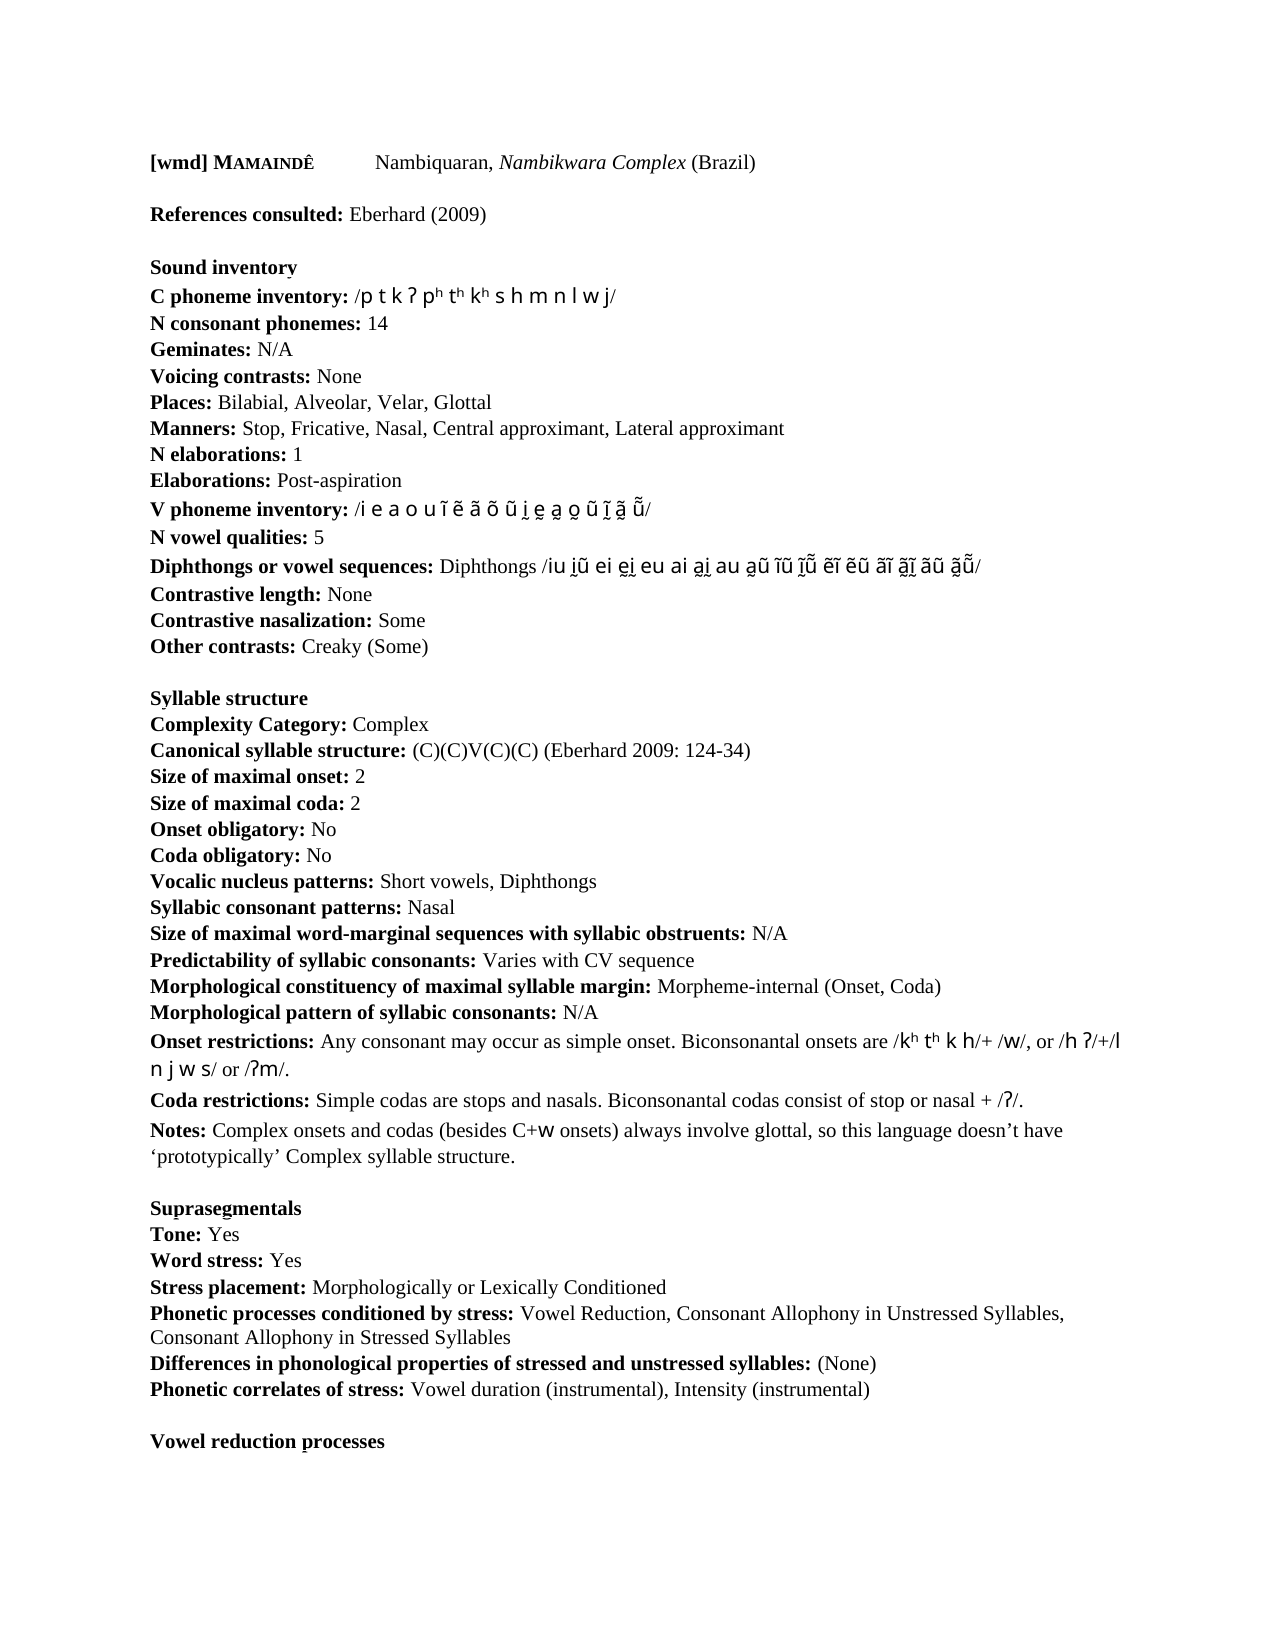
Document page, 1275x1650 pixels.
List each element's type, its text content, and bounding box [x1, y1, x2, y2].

text Geminates: N/A [150, 337, 1125, 361]
text Morphological pattern of syllabic consonants: N/A [150, 1000, 1125, 1024]
text Word stress: Yes [150, 1248, 1125, 1272]
text Manners: Stop, Fricative, Nasal, Central approximant, Lateral approximant [150, 416, 1125, 440]
text N vowel qualities: 5 [150, 525, 1125, 549]
text Vocalic nucleus patterns: Short vowels, Diphthongs [150, 869, 1125, 893]
text Places: Bilabial, Alveolar, Velar, Glottal [150, 390, 1125, 414]
text Elaborations: Post-aspiration [150, 468, 1125, 492]
text Canonical syllable structure: (C)(C)V(C)(C) (Eberhard 2009: 124-34) [150, 738, 1125, 762]
text Stress placement: Morphologically or Lexically Conditioned [150, 1274, 1125, 1299]
text Size of maximal coda: 2 [150, 791, 1125, 815]
text Predictability of syllabic consonants: Varies with CV sequence [150, 947, 1125, 972]
text Diphthongs or vowel sequences: Diphthongs /iu ḭṵ ei ḛḭ eu ai a̰ḭ au a̰ṵ ĩũ ḭ̃ṵ̃ ẽĩ ẽũ ãĩ ã̰ḭ̃ ãũ ã̰ṵ̃/ [150, 551, 1125, 579]
text N consonant phonemes: 14 [150, 311, 1125, 335]
text Syllabic consonant patterns: Nasal [150, 895, 1125, 919]
text Contrastive nasalization: Some [150, 608, 1125, 632]
text Onset obligatory: No [150, 817, 1125, 841]
text References consulted: Eberhard (2009) [150, 202, 1125, 226]
text Size of maximal onset: 2 [150, 764, 1125, 788]
text Differences in phonological properties of stressed and unstressed syllables: (None) [150, 1351, 1125, 1375]
text Complexity Category: Complex [150, 712, 1125, 736]
text Tone: Yes [150, 1222, 1125, 1246]
text Coda obligatory: No [150, 843, 1125, 867]
text C phoneme inventory: /p t k ʔ pʰ tʰ kʰ s h m n l w j/ [150, 281, 1125, 309]
text N elaborations: 1 [150, 442, 1125, 466]
text Syllable structure [150, 686, 1125, 710]
text Coda restrictions: Simple codas are stops and nasals. Biconsonantal codas consist of stop or nasal + /ʔ/. [150, 1085, 1125, 1113]
text [wmd] Mamaindê Nambiquaran, Nambikwara Complex (Brazil) [150, 150, 1125, 174]
text Onset restrictions: Any consonant may occur as simple onset. Biconsonantal onsets are /kʰ tʰ k h/+ /w/, or /h ʔ/+/l n j w s/ or /ʔm/. [150, 1026, 1125, 1083]
text Contrastive length: None [150, 581, 1125, 606]
text Voicing contrasts: None [150, 363, 1125, 388]
text Notes: Complex onsets and codas (besides C+w onsets) always involve glottal, so this language doesn’t have ‘prototypically’ Complex syllable structure. [150, 1115, 1125, 1168]
text Morphological constituency of maximal syllable margin: Morpheme-internal (Onset, Coda) [150, 974, 1125, 998]
text Vowel reduction processes [150, 1429, 1125, 1453]
text Other contrasts: Creaky (Some) [150, 634, 1125, 658]
text Phonetic processes conditioned by stress: Vowel Reduction, Consonant Allophony in Unstressed Syllables, Consonant Allophony in Stressed Syllables [150, 1301, 1125, 1349]
text V phoneme inventory: /i e a o u ĩ ẽ ã õ ũ ḭ ḛ a̰ o̰ ṵ ḭ̃ ã̰ ṵ̃/ [150, 494, 1125, 523]
text Suprasegmentals [150, 1196, 1125, 1220]
text Phonetic correlates of stress: Vowel duration (instrumental), Intensity (instrumental) [150, 1377, 1125, 1401]
text Size of maximal word-marginal sequences with syllabic obstruents: N/A [150, 921, 1125, 945]
text Sound inventory [150, 254, 1125, 279]
